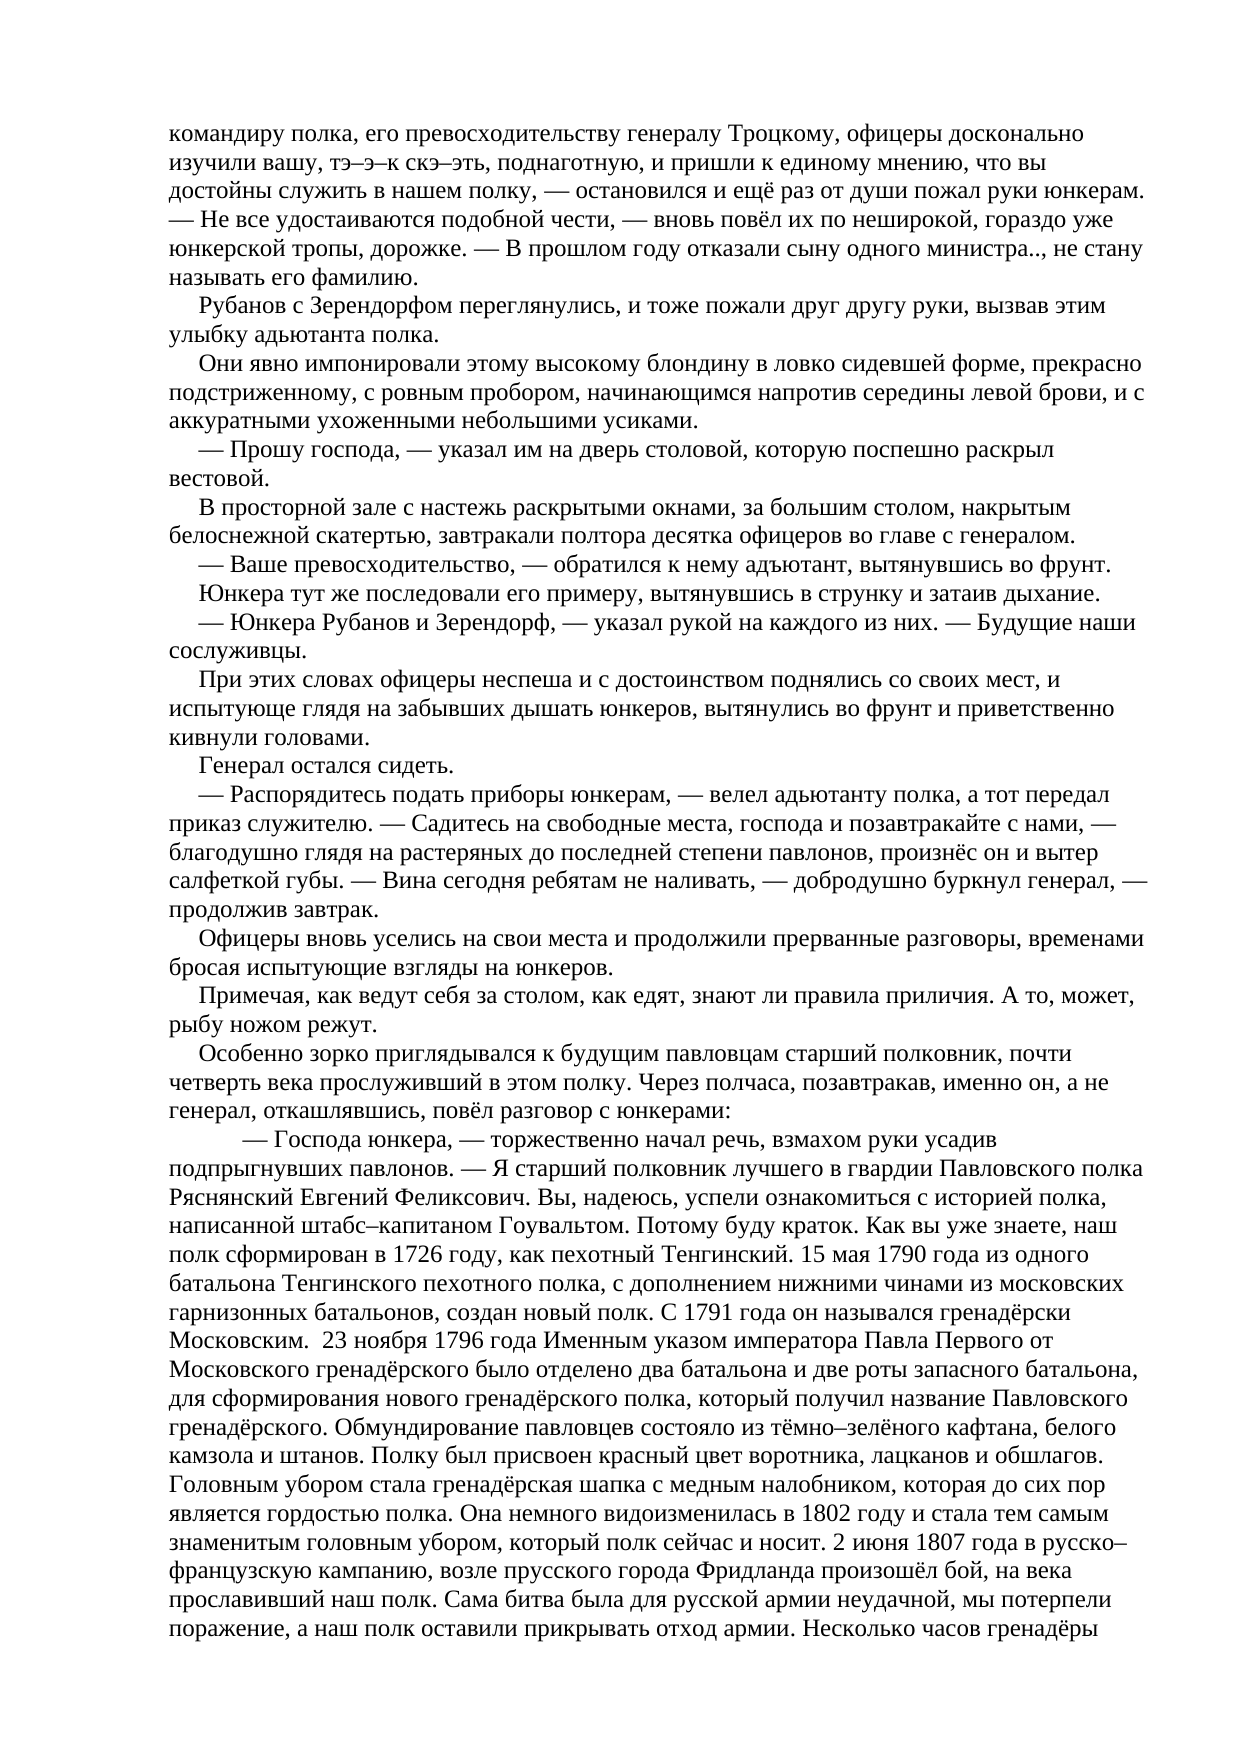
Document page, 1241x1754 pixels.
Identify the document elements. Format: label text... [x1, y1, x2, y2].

text В просторной зале с настежь раскрытыми окнами, за большим столом, накрытым белоснежной скатертью, завтракали полтора десятка офицеров во главе с генералом. [169, 492, 1152, 549]
text — Распорядитесь подать приборы юнкерам, — велел адьютанту полка, а тот передал приказ служителю. — Садитесь на свободные места, господа и позавтракайте с нами, — благодушно глядя на растеряных до последней степени павлонов, произнёс он и вытер салфеткой губы. — Вина сегодня ребятам не наливать, — добродушно буркнул генерал, — продолжив завтрак. [169, 779, 1152, 923]
text Юнкера тут же последовали его примеру, вытянувшись в струнку и затаив дыхание. [169, 578, 1152, 607]
text При этих словах офицеры неспеша и с достоинством поднялись со своих мест, и испытующе глядя на забывших дышать юнкеров, вытянулись во фрунт и приветственно кивнули головами. [169, 664, 1152, 751]
text Они явно импонировали этому высокому блондину в ловко сидевшей форме, прекрасно подстриженному, с ровным пробором, начинающимся напротив середины левой брови, и с аккуратными ухоженными небольшими усиками. [169, 348, 1152, 434]
text — Прошу господа, — указал им на дверь столовой, которую поспешно раскрыл вестовой. [169, 434, 1152, 492]
text — Господа юнкера, — торжественно начал речь, взмахом руки усадив подпрыгнувших павлонов. — Я старший полковник лучшего в гвардии Павловского полка Ряснянский Евгений Феликсович. Вы, надеюсь, успели ознакомиться с историей полка, написанной штабс–капитаном Гоувальтом. Потому буду краток. Как вы уже знаете, наш полк сформирован в 1726 году, как пехотный Тенгинский. 15 мая 1790 года из одного батальона Тенгинского пехотного полка, с дополнением нижними чинами из московских гарнизонных батальонов, создан новый полк. С 1791 года он назывался гренадёрски Московским. 23 ноября 1796 года Именным указом императора Павла Первого от Московского гренадёрского было отделено два батальона и две роты запасного батальона, для сформирования нового гренадёрского полка, который получил название Павловского гренадёрского. Обмундирование павловцев состояло из тёмно–зелёного кафтана, белого камзола и штанов. Полку был присвоен красный цвет воротника, лацканов и обшлагов. Головным убором стала гренадёрская шапка с медным налобником, которая до сих пор является гордостью полка. Она немного видоизменилась в 1802 году и стала тем самым знаменитым головным убором, который полк сейчас и носит. 2 июня 1807 года в русско–французскую кампанию, возле прусского города Фридланда произошёл бой, на века прославивший наш полк. Сама битва была для русской армии неудачной, мы потерпели поражение, а наш полк оставили прикрывать отход армии. Несколько часов гренадёры [169, 1124, 1152, 1642]
text Примечая, как ведут себя за столом, как едят, знают ли правила приличия. А то, может, рыбу ножом режут. [169, 981, 1152, 1038]
text командиру полка, его превосходительству генералу Троцкому, офицеры досконально изучили вашу, тэ–э–к скэ–эть, поднаготную, и пришли к единому мнению, что вы достойны служить в нашем полку, — остановился и ещё раз от души пожал руки юнкерам. — Не все удостаиваются подобной чести, — вновь повёл их по неширокой, гораздо уже юнкерской тропы, дорожке. — В прошлом году отказали сыну одного министра.., не стану называть его фамилию. [169, 118, 1152, 291]
text Офицеры вновь уселись на свои места и продолжили прерванные разговоры, временами бросая испытующие взгляды на юнкеров. [169, 923, 1152, 981]
text Генерал остался сидеть. [169, 751, 1152, 779]
text — Ваше превосходительство, — обратился к нему адъютант, вытянувшись во фрунт. [169, 549, 1152, 578]
text Особенно зорко приглядывался к будущим павловцам старший полковник, почти четверть века прослуживший в этом полку. Через полчаса, позавтракав, именно он, а не генерал, откашлявшись, повёл разговор с юнкерами: [169, 1038, 1152, 1124]
text — Юнкера Рубанов и Зерендорф, — указал рукой на каждого из них. — Будущие наши сослуживцы. [169, 607, 1152, 664]
text Рубанов с Зерендорфом переглянулись, и тоже пожали друг другу руки, вызвав этим улыбку адьютанта полка. [169, 291, 1152, 348]
